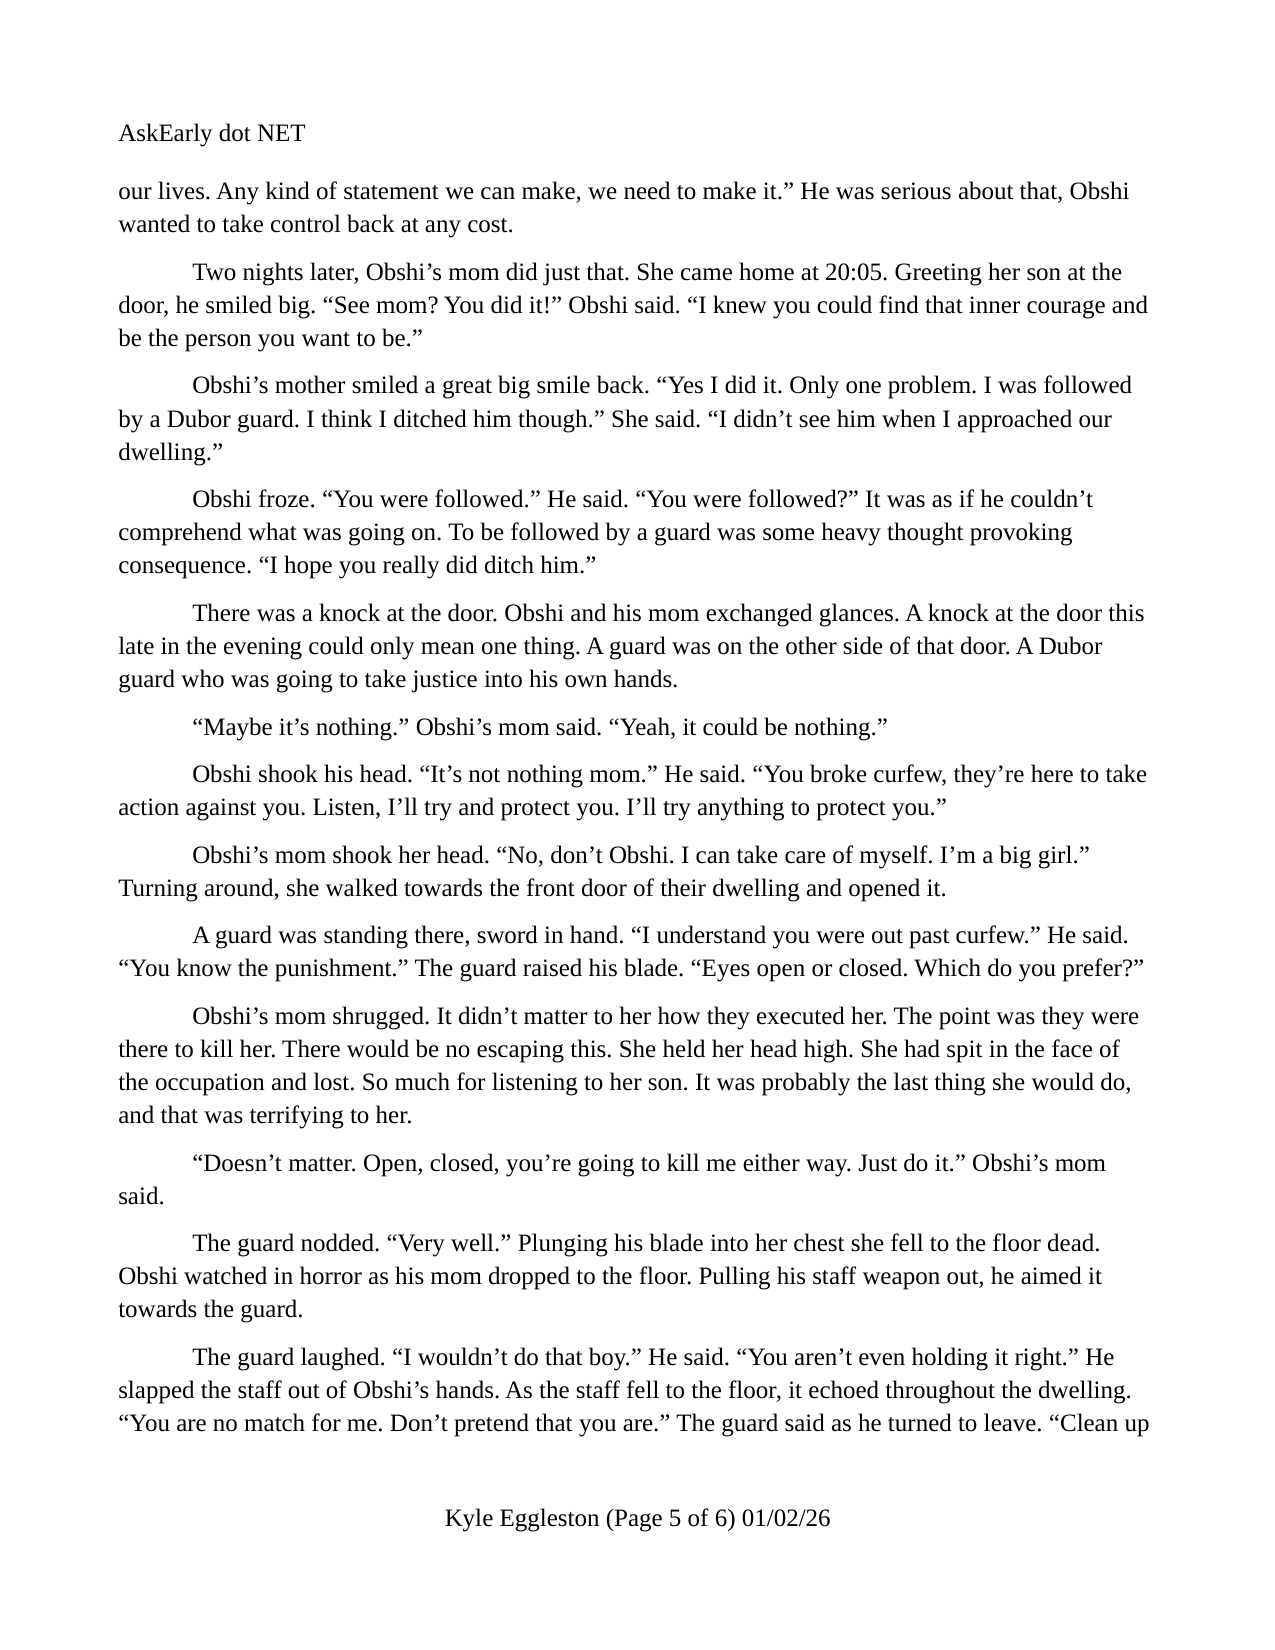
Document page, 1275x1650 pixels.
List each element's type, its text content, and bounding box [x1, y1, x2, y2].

text Obshi’s mom shrugged. It didn’t matter to her how they executed her. The point was they were there to kill her. There would be no escaping this. She held her head high. She had spit in the face of the occupation and lost. So much for listening to her son. It was probably the last thing she would do, and that was terrifying to her. [118, 1001, 1157, 1129]
text Obshi shook his head. “It’s not nothing mom.” He said. “You broke curfew, they’re here to take action against you. Listen, I’ll try and protect you. I’ll try anything to protect you.” [118, 759, 1157, 821]
text There was a knock at the door. Obshi and his mom exchanged glances. A knock at the door this late in the evening could only mean one thing. A guard was on the other side of that door. A Dubor guard who was going to take justice into his own hands. [118, 598, 1157, 693]
text Obshi’s mom shook her head. “No, don’t Obshi. I can take care of myself. I’m a big girl.” Turning around, she walked towards the front door of their dwelling and opened it. [118, 840, 1157, 902]
text Obshi’s mother smiled a great big smile back. “Yes I did it. Only one problem. I was followed by a Dubor guard. I think I ditched him though.” She said. “I didn’t see him when I approached our dwelling.” [118, 371, 1157, 465]
text our lives. Any kind of statement we can make, we need to make it.” He was serious about that, Obshi wanted to take control back at any cost. [118, 176, 1157, 238]
text The guard laughed. “I wouldn’t do that boy.” He said. “You aren’t even holding it right.” He slapped the staff out of Obshi’s hands. As the staff fell to the floor, it echoed throughout the dwelling. “You are no match for me. Don’t pretend that you are.” The guard said as he turned to leave. “Clean up [118, 1342, 1157, 1437]
text Two nights later, Obshi’s mom did just that. She came home at 20:05. Greeting her son at the door, he smiled big. “See mom? You did it!” Obshi said. “I knew you could find that inner courage and be the person you want to be.” [118, 257, 1157, 352]
text “Doesn’t matter. Open, closed, you’re going to kill me either way. Just do it.” Obshi’s mom said. [118, 1148, 1157, 1209]
text “Maybe it’s nothing.” Obshi’s mom said. “Yeah, it could be nothing.” [118, 712, 1157, 740]
text The guard nodded. “Very well.” Plunging his blade into her chest she fell to the floor dead. Obshi watched in horror as his mom dropped to the floor. Pulling his staff weapon out, he aimed it towards the guard. [118, 1228, 1157, 1323]
text A guard was standing there, sword in hand. “I understand you were out past curfew.” He said. “You know the punishment.” The guard raised his blade. “Eyes open or closed. Which do you prefer?” [118, 920, 1157, 982]
text Obshi froze. “You were followed.” He said. “You were followed?” It was as if he couldn’t comprehend what was going on. To be followed by a guard was some heavy thought provoking consequence. “I hope you really did ditch him.” [118, 484, 1157, 579]
